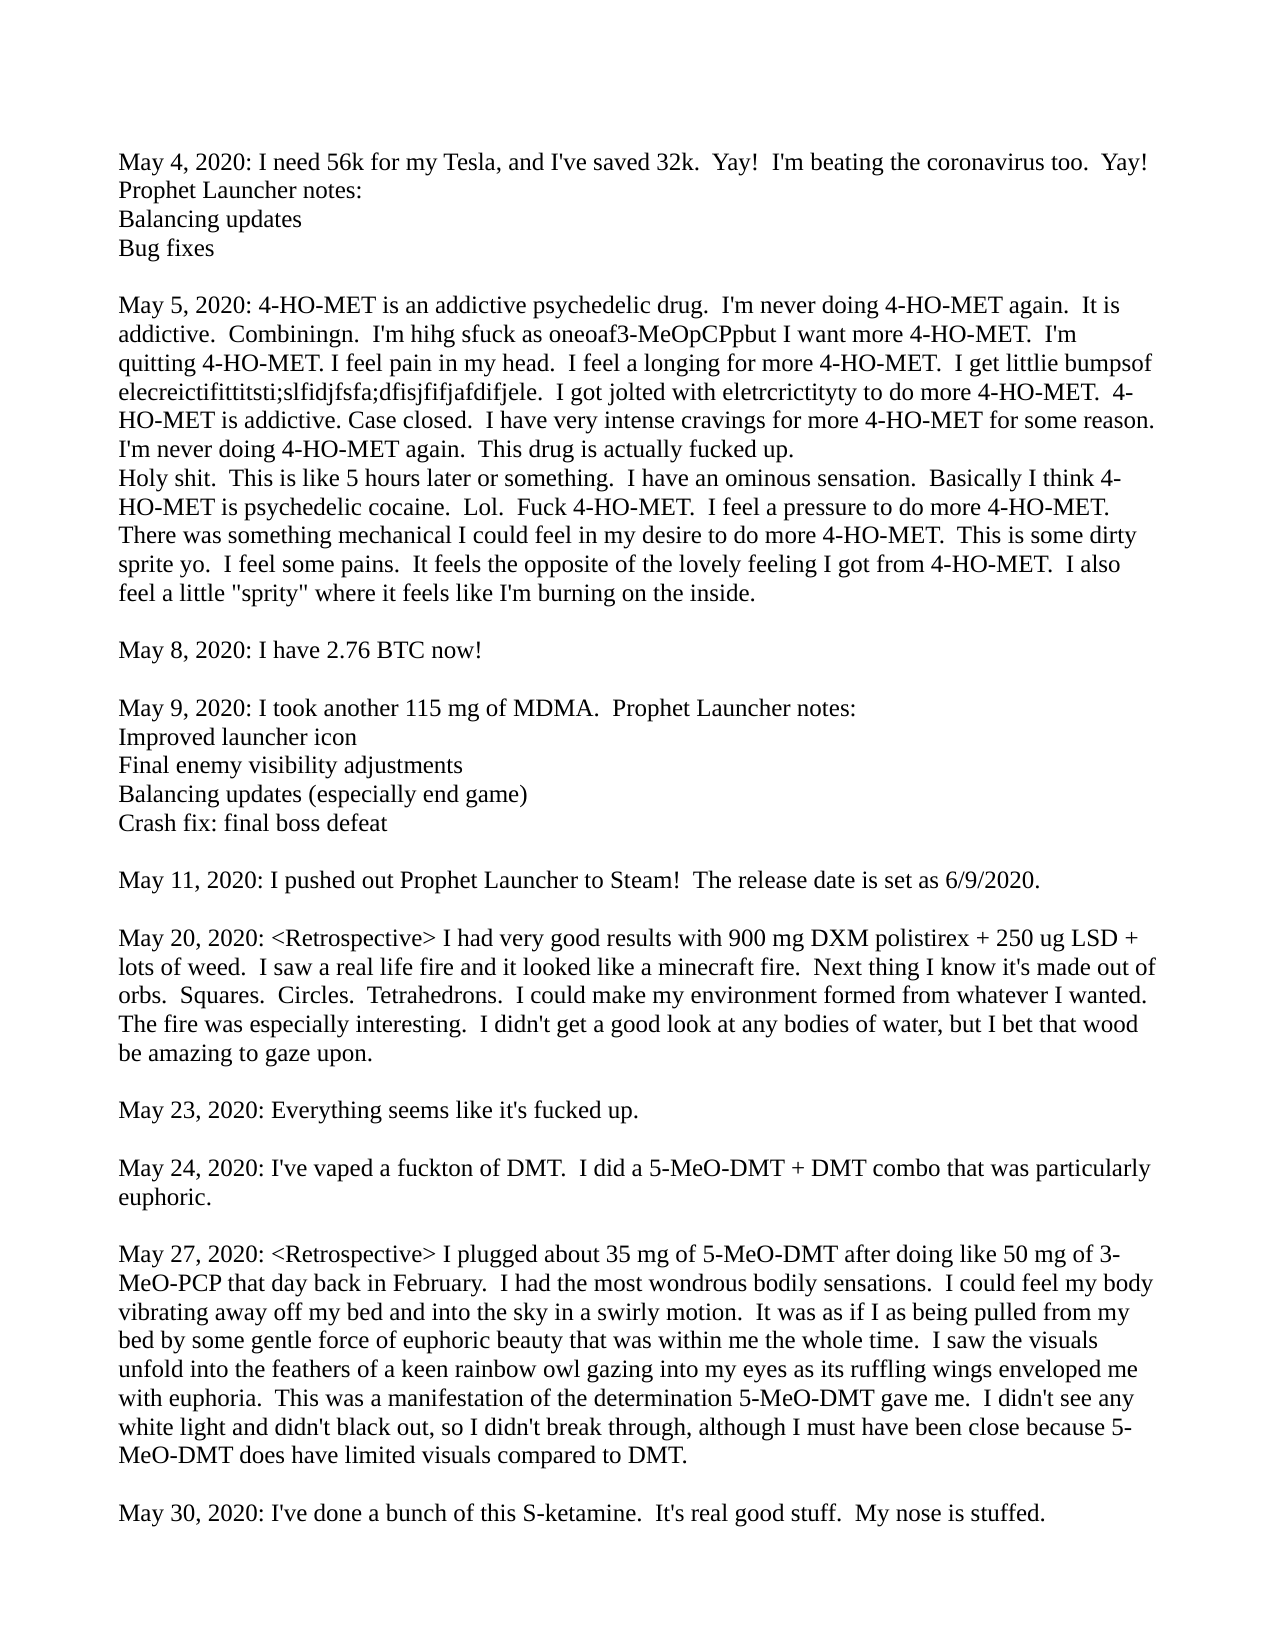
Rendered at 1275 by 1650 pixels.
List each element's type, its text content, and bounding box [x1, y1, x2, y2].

text Final enemy visibility adjustments [118, 751, 1157, 779]
text May 27, 2020: <Retrospective> I plugged about 35 mg of 5-MeO-DMT after doing like 50 mg of 3-MeO-PCP that day back in February. I had the most wondrous bodily sensations. I could feel my body vibrating away off my bed and into the sky in a swirly motion. It was as if I as being pulled from my bed by some gentle force of euphoric beauty that was within me the whole time. I saw the visuals unfold into the feathers of a keen rainbow owl gazing into my eyes as its ruffling wings enveloped me with euphoria. This was a manifestation of the determination 5-MeO-DMT gave me. I didn't see any white light and didn't black out, so I didn't break through, although I must have been close because 5-MeO-DMT does have limited visuals compared to DMT. [118, 1239, 1157, 1469]
text May 8, 2020: I have 2.76 BTC now! [118, 636, 1157, 664]
text Bug fixes [118, 233, 1157, 262]
text May 24, 2020: I've vaped a fuckton of DMT. I did a 5-MeO-DMT + DMT combo that was particularly euphoric. [118, 1153, 1157, 1211]
text May 23, 2020: Everything seems like it's fucked up. [118, 1096, 1157, 1124]
text May 5, 2020: 4-HO-MET is an addictive psychedelic drug. I'm never doing 4-HO-MET again. It is addictive. Combiningn. I'm hihg sfuck as oneoaf3-MeOpCPpbut I want more 4-HO-MET. I'm quitting 4-HO-MET. I feel pain in my head. I feel a longing for more 4-HO-MET. I get littlie bumpsof elecreictifittitsti;slfidjfsfa;dfisjfifjafdifjele. I got jolted with eletrcrictityty to do more 4-HO-MET. 4-HO-MET is addictive. Case closed. I have very intense cravings for more 4-HO-MET for some reason. I'm never doing 4-HO-MET again. This drug is actually fucked up. [118, 291, 1157, 463]
text May 9, 2020: I took another 115 mg of MDMA. Prophet Launcher notes: [118, 693, 1157, 722]
text May 20, 2020: <Retrospective> I had very good results with 900 mg DXM polistirex + 250 ug LSD + lots of weed. I saw a real life fire and it looked like a minecraft fire. Next thing I know it's made out of orbs. Squares. Circles. Tetrahedrons. I could make my environment formed from whatever I wanted. The fire was especially interesting. I didn't get a good look at any bodies of water, but I bet that wood be amazing to gaze upon. [118, 923, 1157, 1067]
text Balancing updates [118, 204, 1157, 233]
text Crash fix: final boss defeat [118, 808, 1157, 837]
text May 30, 2020: I've done a bunch of this S-ketamine. It's real good stuff. My nose is stuffed. [118, 1498, 1157, 1527]
text Improved launcher icon [118, 722, 1157, 751]
text Balancing updates (especially end game) [118, 779, 1157, 808]
text May 4, 2020: I need 56k for my Tesla, and I've saved 32k. Yay! I'm beating the coronavirus too. Yay! Prophet Launcher notes: [118, 147, 1157, 204]
text Holy shit. This is like 5 hours later or something. I have an ominous sensation. Basically I think 4-HO-MET is psychedelic cocaine. Lol. Fuck 4-HO-MET. I feel a pressure to do more 4-HO-MET. There was something mechanical I could feel in my desire to do more 4-HO-MET. This is some dirty sprite yo. I feel some pains. It feels the opposite of the lovely feeling I got from 4-HO-MET. I also feel a little "sprity" where it feels like I'm burning on the inside. [118, 463, 1157, 607]
text May 11, 2020: I pushed out Prophet Launcher to Steam! The release date is set as 6/9/2020. [118, 866, 1157, 894]
